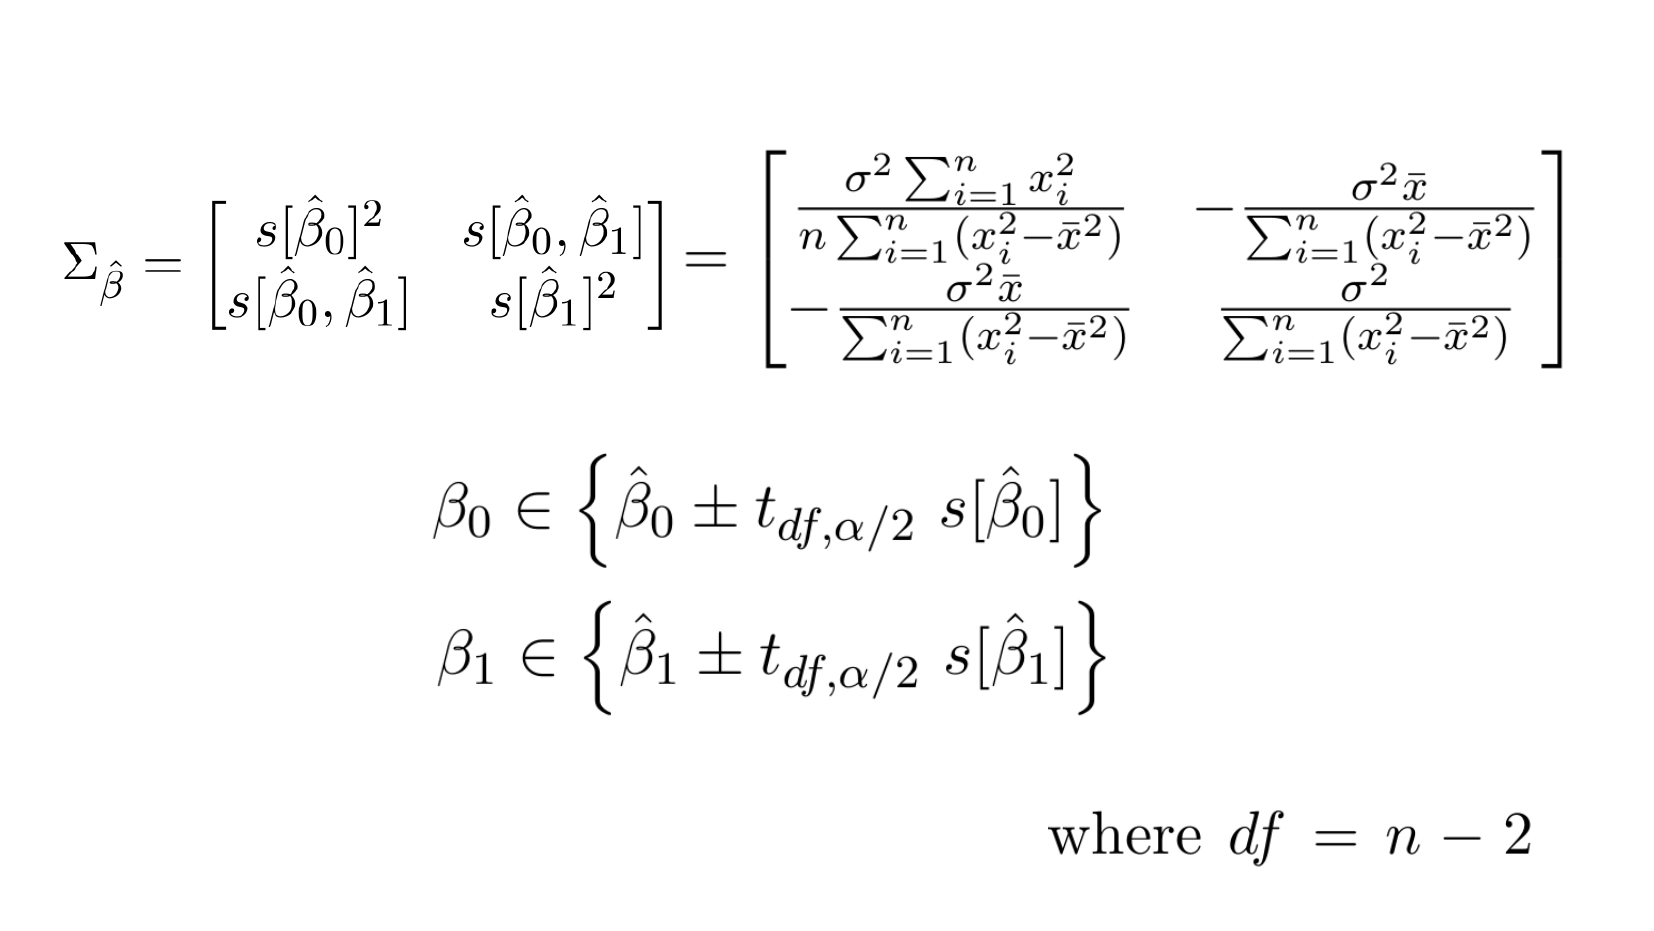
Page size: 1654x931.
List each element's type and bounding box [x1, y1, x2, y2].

picture [59, 141, 1571, 378]
picture [425, 591, 1111, 722]
picture [427, 444, 1111, 578]
picture [1048, 803, 1536, 872]
